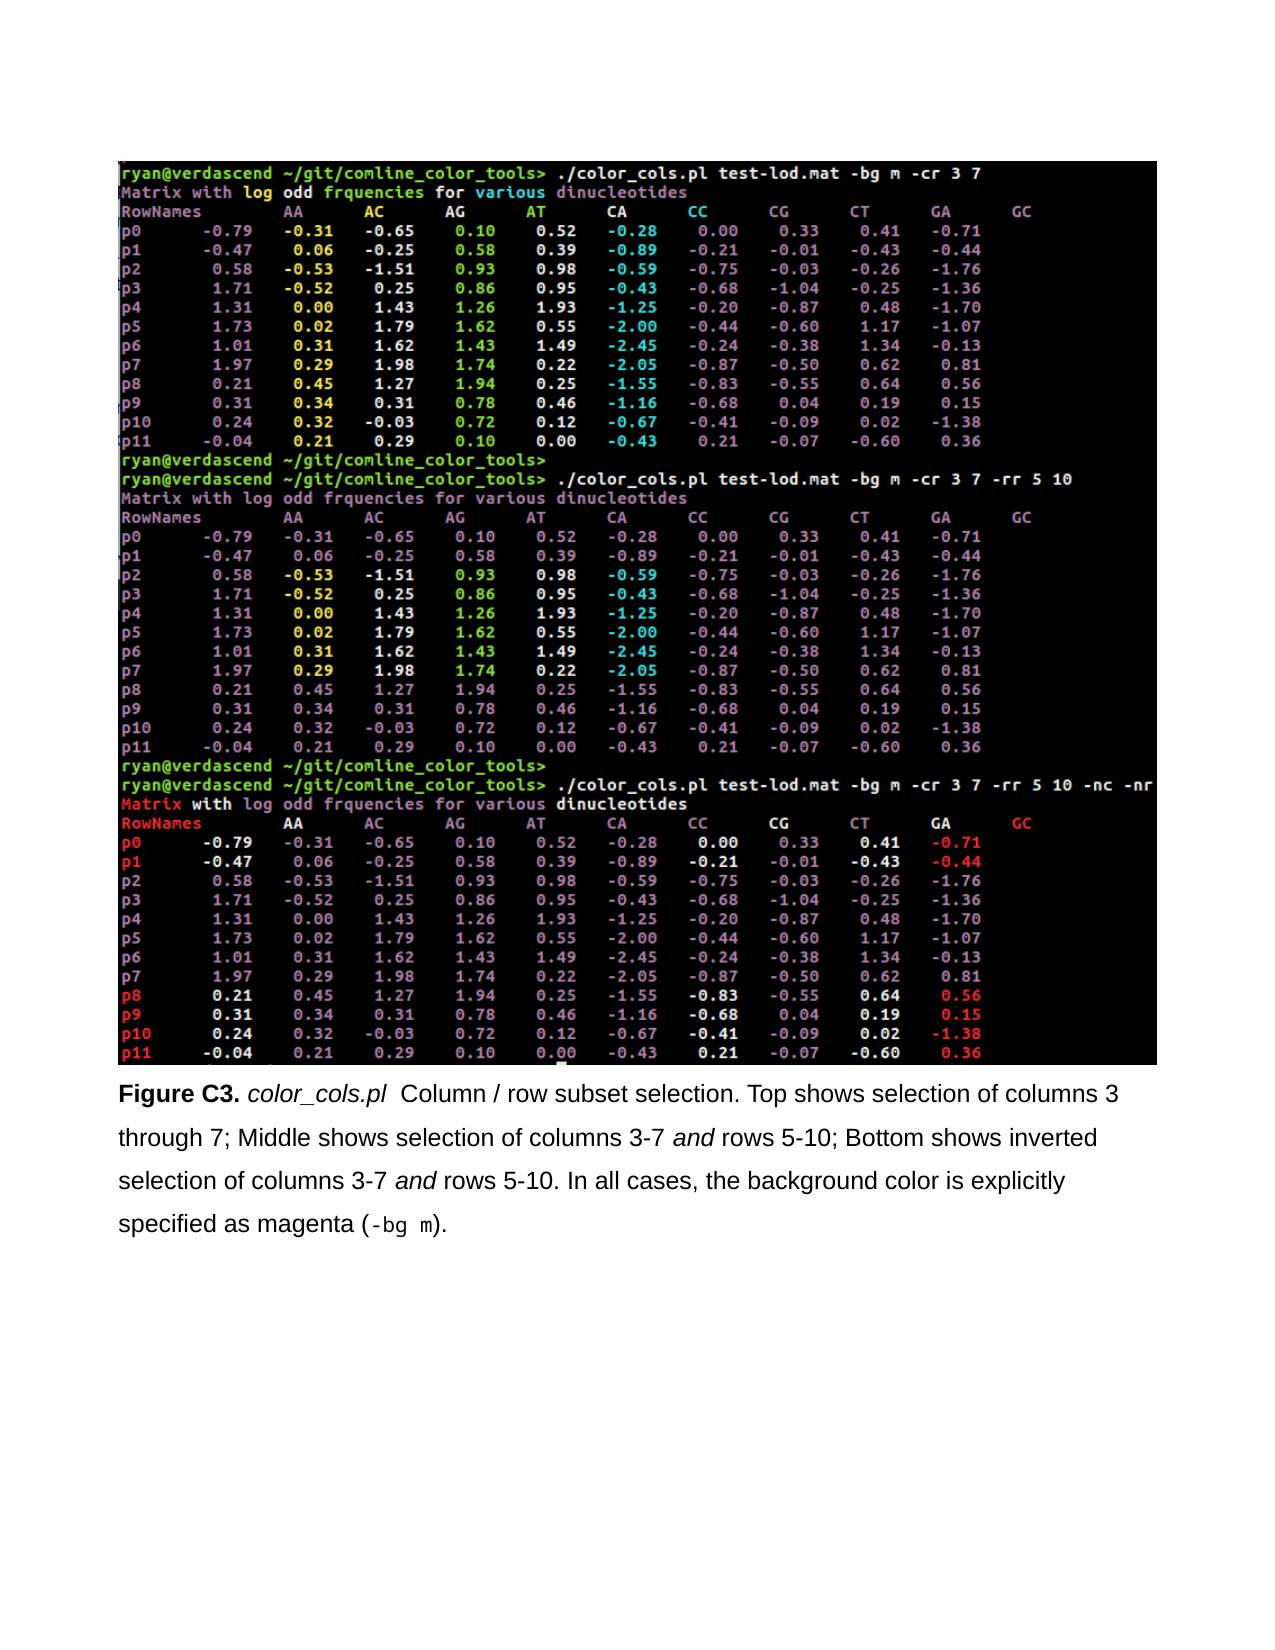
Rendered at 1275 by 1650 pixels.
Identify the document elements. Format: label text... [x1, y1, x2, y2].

picture [118, 161, 1157, 1065]
text selection of columns 3-7 and rows 5-10. In all cases, the background color is explicitly specified as magenta (-bg m). [118, 1166, 1157, 1238]
text Figure C3. color_cols.pl Column / row subset selection. Top shows selection of columns 3 through 7; Middle shows selection of columns 3-7 and rows 5-10; Bottom shows inverted [118, 1065, 1157, 1151]
